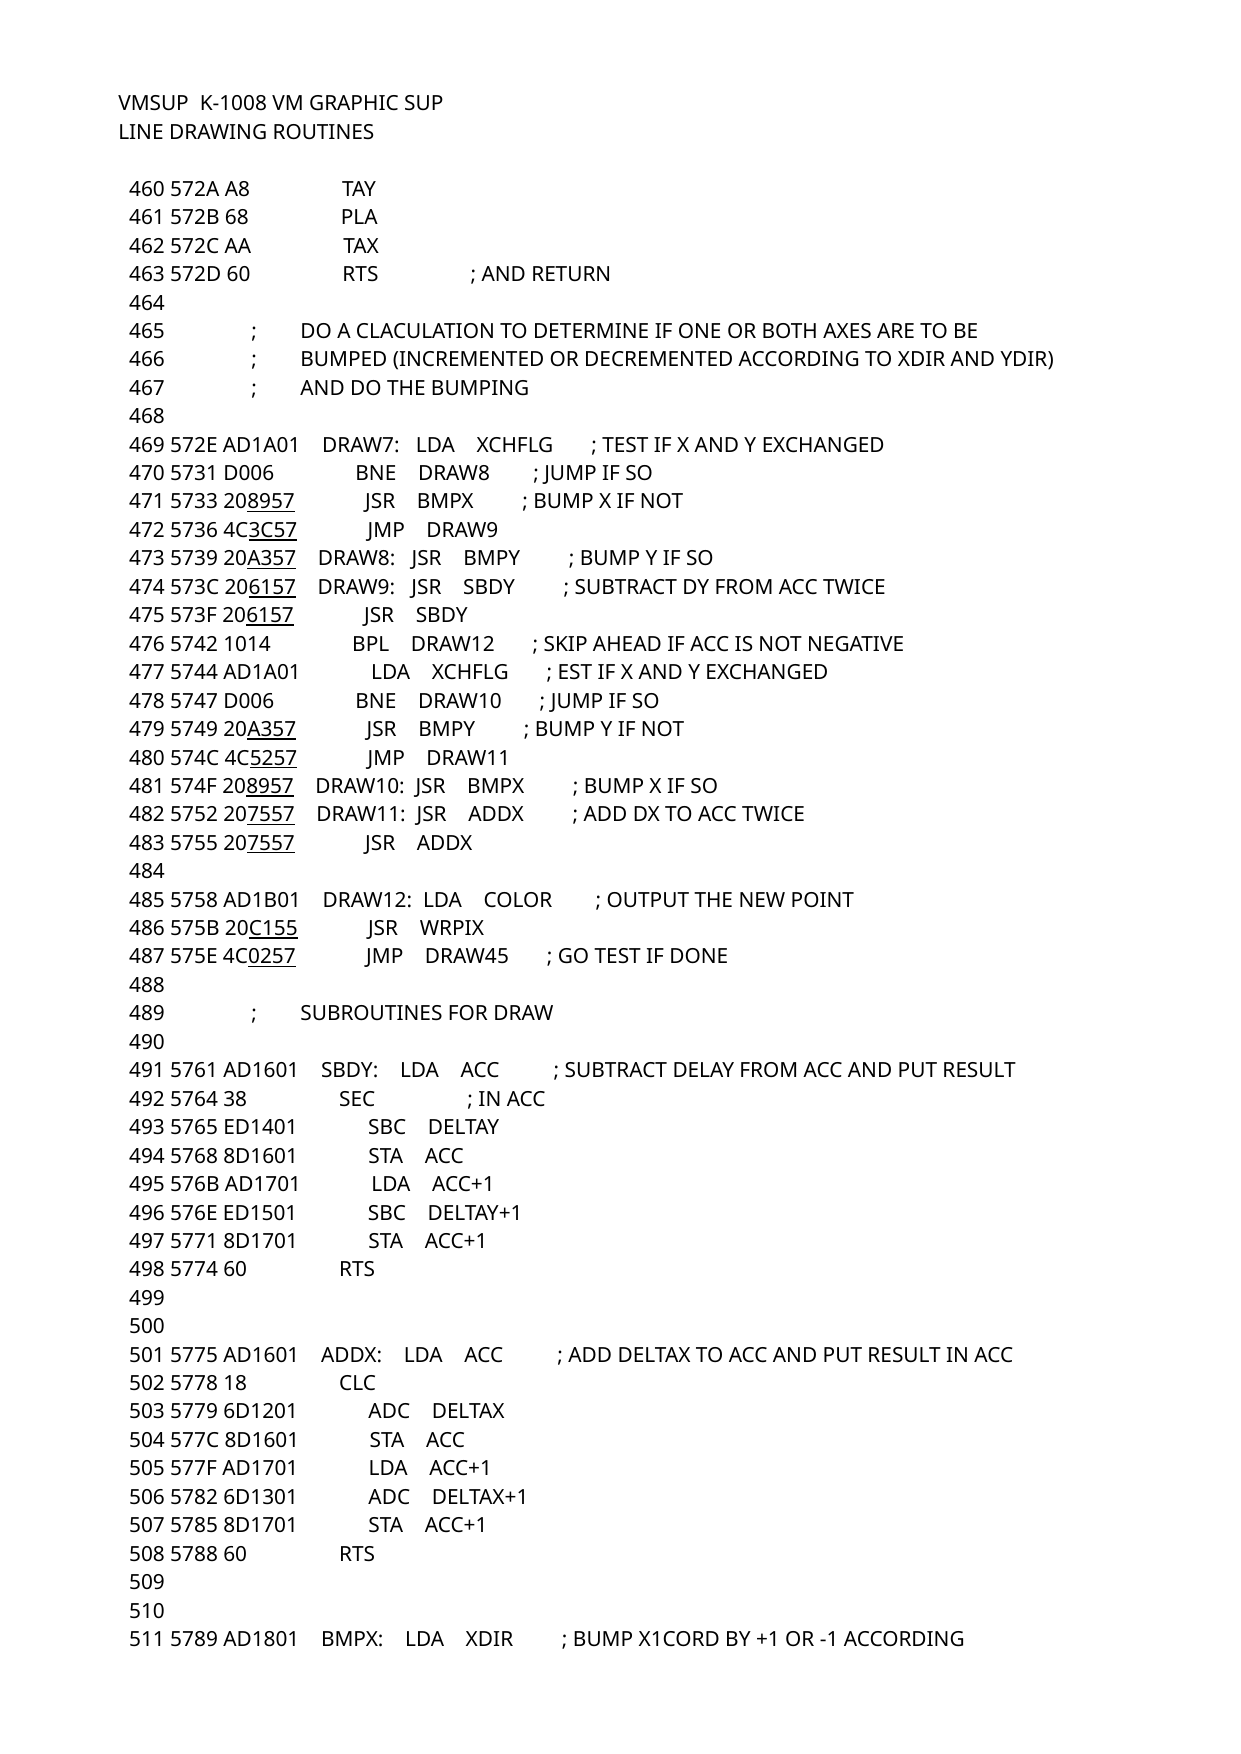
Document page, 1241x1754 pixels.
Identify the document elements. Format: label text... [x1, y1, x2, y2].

text 499 [118, 1283, 1152, 1311]
text 488 [118, 970, 1152, 998]
text 504 577C 8D1601 STA ACC [118, 1425, 1152, 1453]
text 463 572D 60 RTS ; AND RETURN [118, 259, 1152, 288]
text 474 573C 206157 DRAW9: JSR SBDY ; SUBTRACT DY FROM ACC TWICE [118, 572, 1152, 600]
text 508 5788 60 RTS [118, 1539, 1152, 1567]
text 489 ; SUBROUTINES FOR DRAW [118, 998, 1152, 1027]
text 481 574F 208957 DRAW10: JSR BMPX ; BUMP X IF SO [118, 771, 1152, 799]
text 506 5782 6D1301 ADC DELTAX+1 [118, 1482, 1152, 1510]
text 486 575B 20C155 JSR WRPIX [118, 913, 1152, 942]
text VMSUP K-1008 VM GRAPHIC SUP [118, 88, 1152, 117]
text 462 572C AA TAX [118, 231, 1152, 259]
text 482 5752 207557 DRAW11: JSR ADDX ; ADD DX TO ACC TWICE [118, 799, 1152, 828]
text 477 5744 AD1A01 LDA XCHFLG ; EST IF X AND Y EXCHANGED [118, 657, 1152, 686]
text 469 572E AD1A01 DRAW7: LDA XCHFLG ; TEST IF X AND Y EXCHANGED [118, 430, 1152, 458]
text 501 5775 AD1601 ADDX: LDA ACC ; ADD DELTAX TO ACC AND PUT RESULT IN ACC [118, 1340, 1152, 1368]
text 470 5731 D006 BNE DRAW8 ; JUMP IF SO [118, 458, 1152, 487]
text 465 ; DO A CLACULATION TO DETERMINE IF ONE OR BOTH AXES ARE TO BE [118, 316, 1152, 344]
text 480 574C 4C5257 JMP DRAW11 [118, 743, 1152, 771]
text LINE DRAWING ROUTINES [118, 117, 1152, 145]
text 473 5739 20A357 DRAW8: JSR BMPY ; BUMP Y IF SO [118, 543, 1152, 572]
text 511 5789 AD1801 BMPX: LDA XDIR ; BUMP X1CORD BY +1 OR -1 ACCORDING [118, 1624, 1152, 1653]
text 502 5778 18 CLC [118, 1368, 1152, 1397]
text 466 ; BUMPED (INCREMENTED OR DECREMENTED ACCORDING TO XDIR AND YDIR) [118, 344, 1152, 373]
text 478 5747 D006 BNE DRAW10 ; JUMP IF SO [118, 686, 1152, 714]
text 468 [118, 401, 1152, 430]
text 494 5768 8D1601 STA ACC [118, 1141, 1152, 1169]
text 483 5755 207557 JSR ADDX [118, 828, 1152, 856]
text 461 572B 68 PLA [118, 202, 1152, 231]
text 496 576E ED1501 SBC DELTAY+1 [118, 1198, 1152, 1226]
text 487 575E 4C0257 JMP DRAW45 ; GO TEST IF DONE [118, 942, 1152, 970]
text 509 [118, 1567, 1152, 1596]
text 471 5733 208957 JSR BMPX ; BUMP X IF NOT [118, 487, 1152, 515]
text 460 572A A8 TAY [118, 174, 1152, 202]
text 503 5779 6D1201 ADC DELTAX [118, 1397, 1152, 1425]
text 479 5749 20A357 JSR BMPY ; BUMP Y IF NOT [118, 714, 1152, 743]
text 500 [118, 1311, 1152, 1340]
text 505 577F AD1701 LDA ACC+1 [118, 1453, 1152, 1482]
text 498 5774 60 RTS [118, 1254, 1152, 1283]
text 476 5742 1014 BPL DRAW12 ; SKIP AHEAD IF ACC IS NOT NEGATIVE [118, 629, 1152, 657]
text 497 5771 8D1701 STA ACC+1 [118, 1226, 1152, 1254]
text 484 [118, 856, 1152, 885]
text 491 5761 AD1601 SBDY: LDA ACC ; SUBTRACT DELAY FROM ACC AND PUT RESULT [118, 1055, 1152, 1084]
text 472 5736 4C3C57 JMP DRAW9 [118, 515, 1152, 543]
text 475 573F 206157 JSR SBDY [118, 600, 1152, 629]
text 507 5785 8D1701 STA ACC+1 [118, 1510, 1152, 1539]
text 492 5764 38 SEC ; IN ACC [118, 1084, 1152, 1112]
text 490 [118, 1027, 1152, 1055]
text 493 5765 ED1401 SBC DELTAY [118, 1112, 1152, 1141]
text 485 5758 AD1B01 DRAW12: LDA COLOR ; OUTPUT THE NEW POINT [118, 885, 1152, 913]
text 464 [118, 288, 1152, 316]
text 467 ; AND DO THE BUMPING [118, 373, 1152, 401]
text 495 576B AD1701 LDA ACC+1 [118, 1169, 1152, 1198]
text 510 [118, 1596, 1152, 1624]
